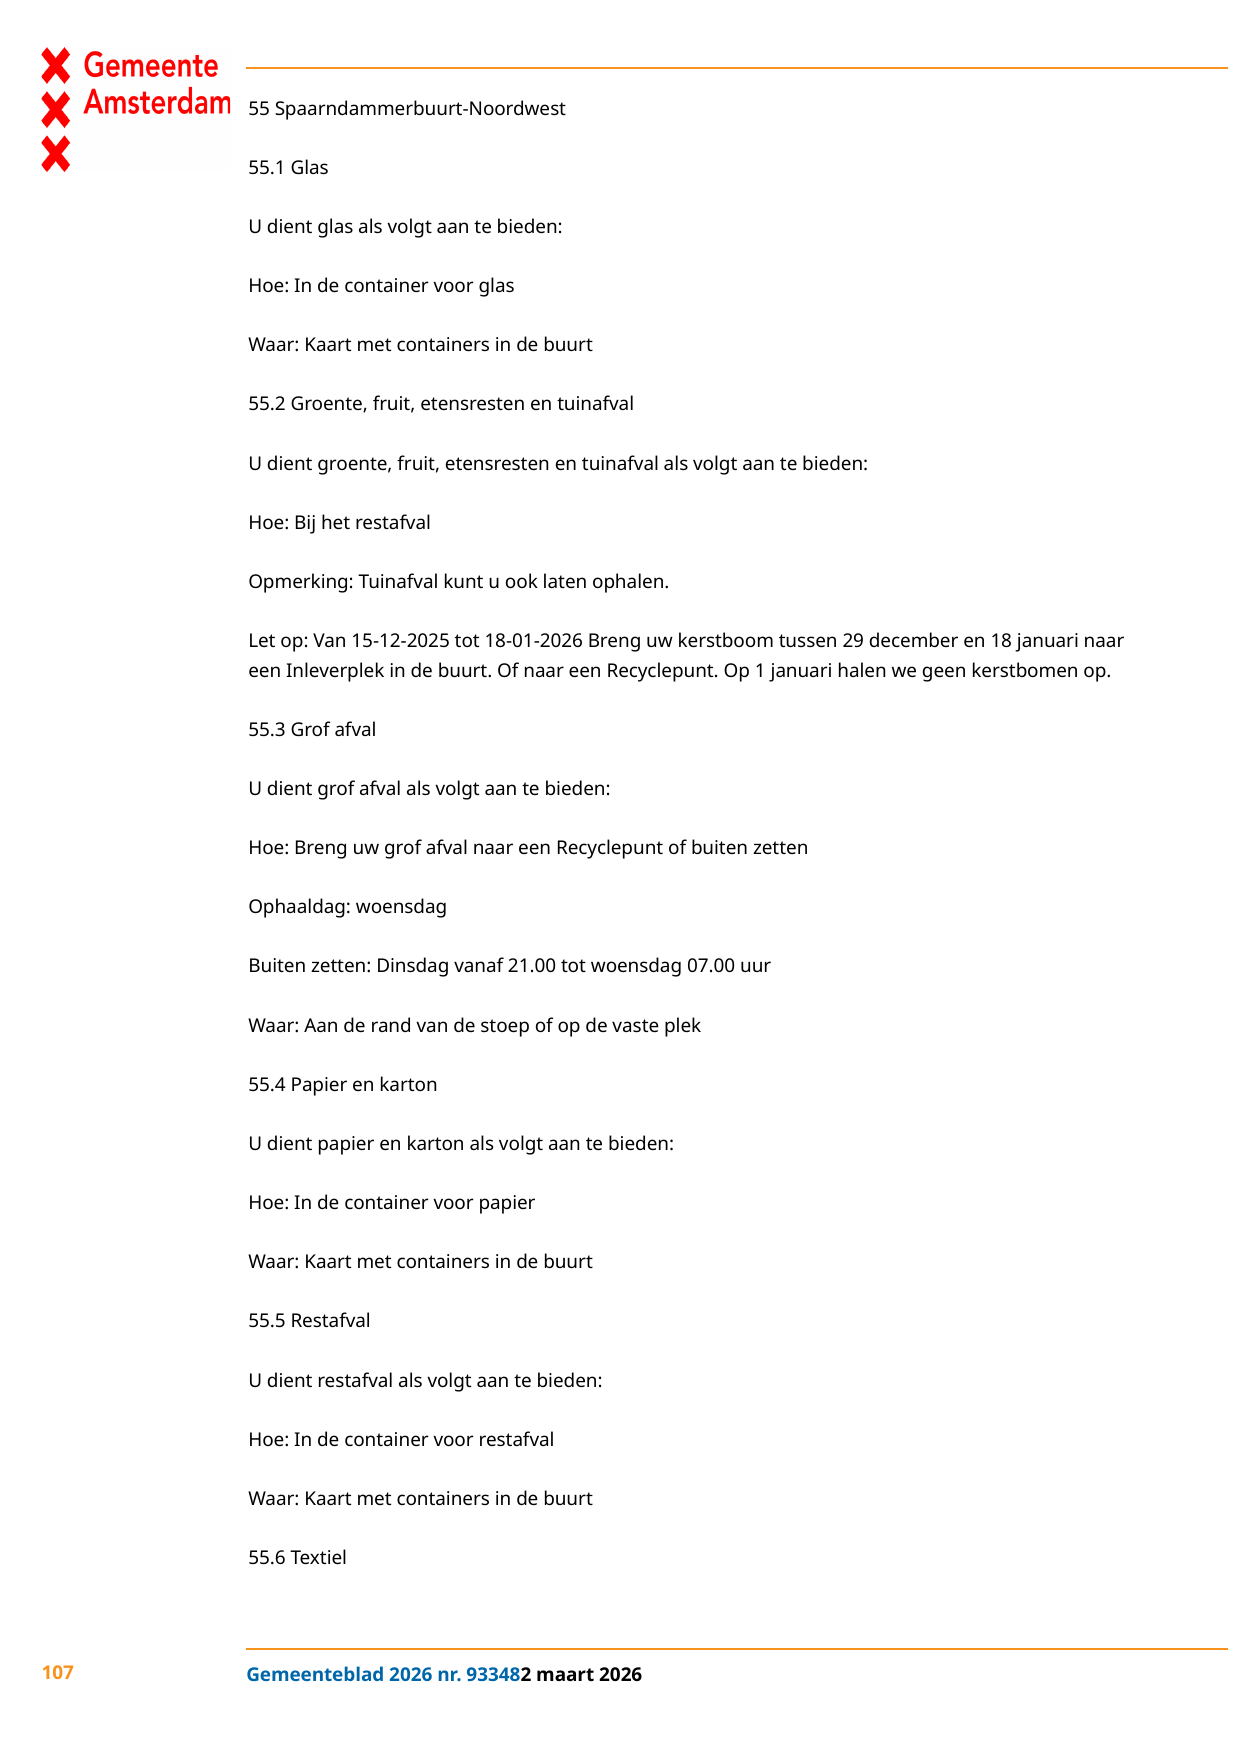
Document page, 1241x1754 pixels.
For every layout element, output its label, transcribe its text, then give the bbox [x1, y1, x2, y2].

text U dient groente, fruit, etensresten en tuinafval als volgt aan te bieden: [248, 450, 1152, 476]
text 55.2 Groente, fruit, etensresten en tuinafval [248, 391, 1152, 416]
text 55 Spaarndammerbuurt-Noordwest [248, 95, 1152, 121]
text Opmerking: Tuinafval kunt u ook laten ophalen. [248, 568, 1152, 594]
text U dient glas als volgt aan te bieden: [248, 213, 1152, 239]
text Hoe: Breng uw grof afval naar een Recyclepunt of buiten zetten [248, 834, 1152, 860]
text Hoe: In de container voor restafval [248, 1426, 1152, 1452]
text Waar: Kaart met containers in de buurt [248, 1485, 1152, 1511]
text 55.3 Grof afval [248, 716, 1152, 742]
text 55.1 Glas [248, 154, 1152, 180]
text Buiten zetten: Dinsdag vanaf 21.00 tot woensdag 07.00 uur [248, 953, 1152, 978]
text 55.5 Restafval [248, 1308, 1152, 1333]
text Hoe: In de container voor glas [248, 272, 1152, 298]
text U dient papier en karton als volgt aan te bieden: [248, 1130, 1152, 1156]
text Hoe: In de container voor papier [248, 1189, 1152, 1215]
text 55.4 Papier en karton [248, 1071, 1152, 1097]
text Let op: Van 15-12-2025 tot 18-01-2026 Breng uw kerstboom tussen 29 december en 18 januari naar een Inleverplek in de buurt. Of naar een Recyclepunt. Op 1 januari halen we geen kerstbomen op. [248, 627, 1152, 683]
text Hoe: Bij het restafval [248, 509, 1152, 535]
picture [41, 47, 231, 172]
text Waar: Kaart met containers in de buurt [248, 331, 1152, 357]
text U dient grof afval als volgt aan te bieden: [248, 775, 1152, 801]
text 55.6 Textiel [248, 1544, 1152, 1570]
text Waar: Aan de rand van de stoep of op de vaste plek [248, 1012, 1152, 1038]
text Waar: Kaart met containers in de buurt [248, 1248, 1152, 1274]
text U dient restafval als volgt aan te bieden: [248, 1367, 1152, 1393]
text Ophaaldag: woensdag [248, 893, 1152, 919]
